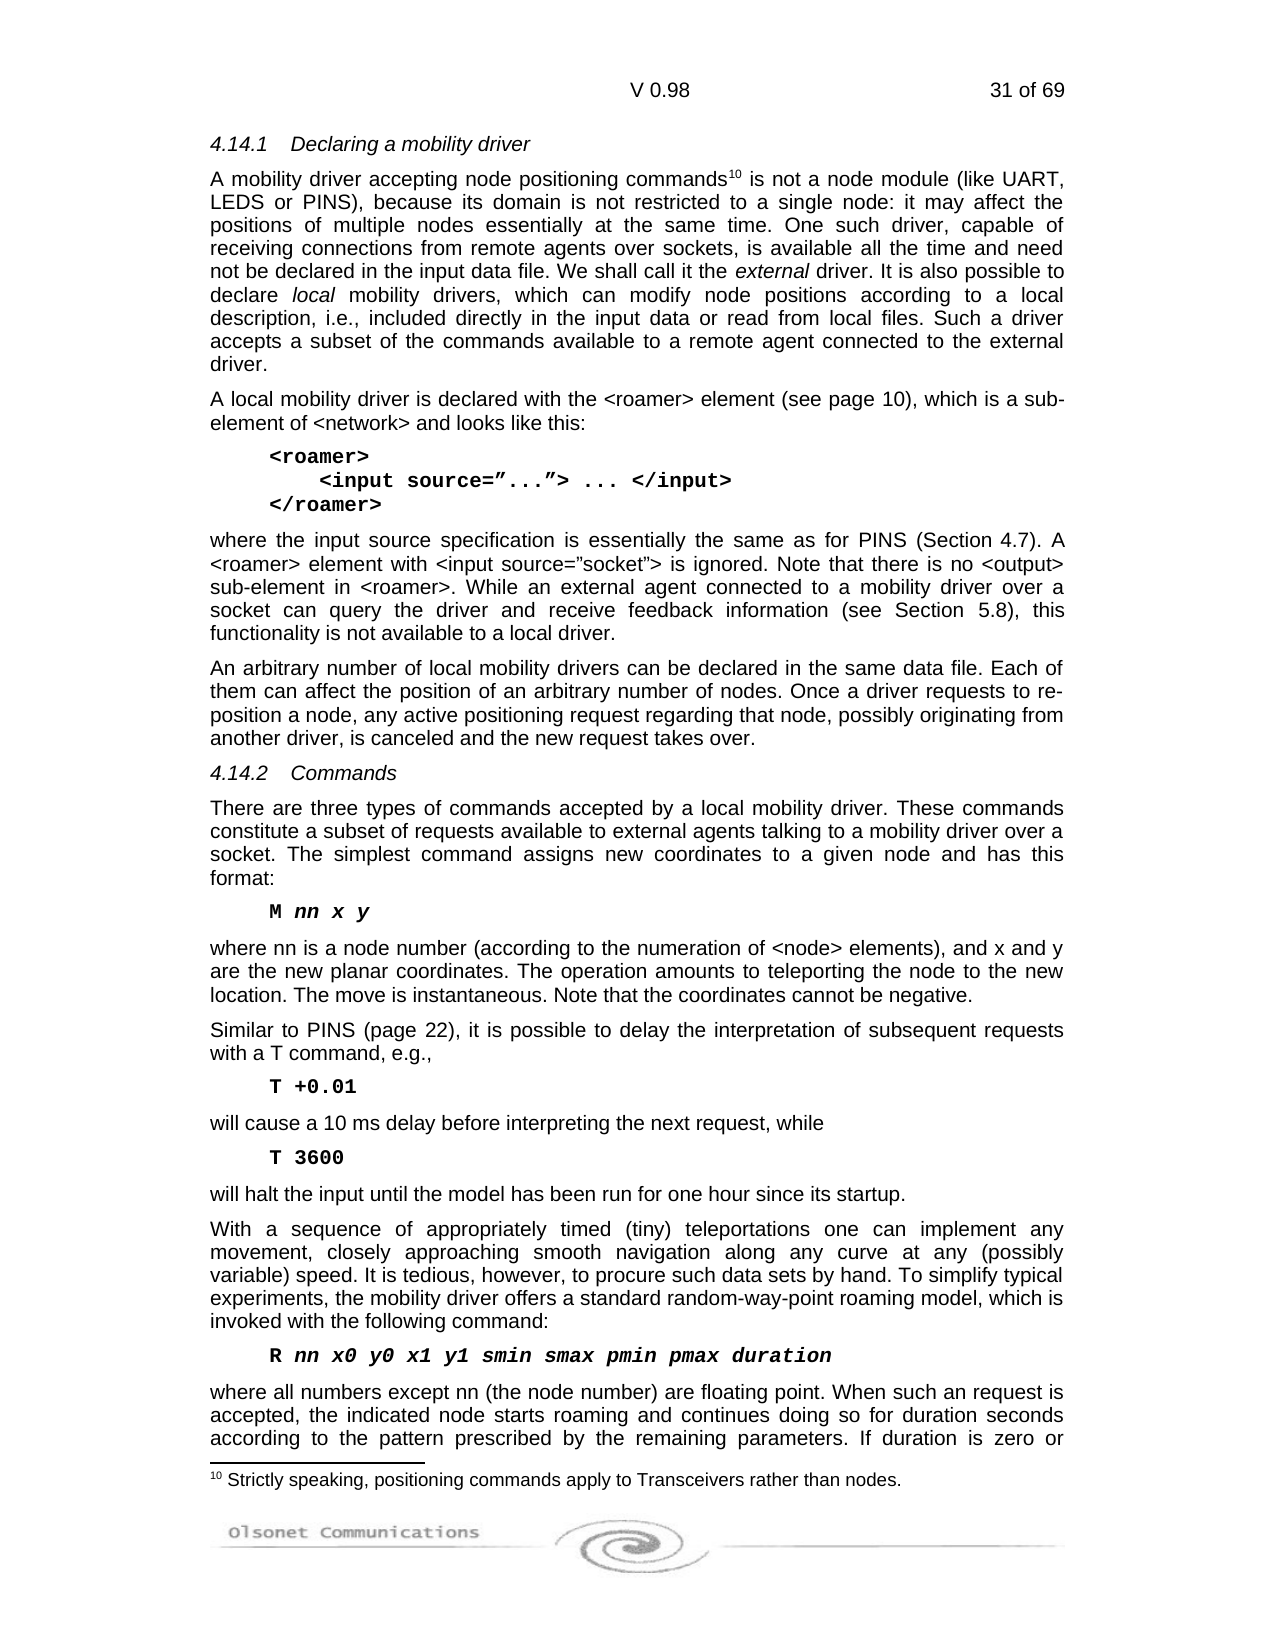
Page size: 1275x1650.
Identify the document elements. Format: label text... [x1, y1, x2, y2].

text With a sequence of appropriately timed (tiny) teleportations one can implement any movement, closely approaching smooth navigation along any curve at any (possibly variable) speed. It is tedious, however, to procure such data sets by hand. To simplify typical experiments, the mobility driver offers a standard random-way-point roaming model, which is invoked with the following command: [210, 1217, 1065, 1333]
text where all numbers except nn (the node number) are floating point. When such an request is accepted, the indicated node starts roaming and continues doing so for duration seconds according to the pattern prescribed by the remaining parameters. If duration is zero or [210, 1381, 1065, 1450]
text </roamer> [269, 493, 1065, 517]
subtitle Commands [210, 762, 1065, 785]
text T 3600 [269, 1147, 1065, 1170]
text There are three types of commands accepted by a local mobility driver. These commands constitute a subset of requests available to external agents talking to a mobility driver over a socket. The simplest command assigns new coordinates to a given node and has this format: [210, 797, 1065, 889]
text R nn x0 y0 x1 y1 smin smax pmin pmax duration [269, 1345, 1065, 1369]
subtitle Declaring a mobility driver [210, 132, 1065, 155]
text where nn is a node number (according to the numeration of <node> elements), and x and y are the new planar coordinates. The operation amounts to teleporting the node to the new location. The move is instantaneous. Note that the coordinates cannot be negative. [210, 937, 1065, 1006]
text A mobility driver accepting node positioning commands is not a node module (like UART, LEDS or PINS), because its domain is not restricted to a single node: it may affect the positions of multiple nodes essentially at the same time. One such driver, capable of receiving connections from remote agents over sockets, is available all the time and need not be declared in the input data file. We shall call it the external driver. It is also possible to declare local mobility drivers, which can modify node positions according to a local description, i.e., included directly in the input data or read from local files. Such a driver accepts a subset of the commands available to a remote agent connected to the external driver. [210, 167, 1065, 376]
text M nn x y [269, 901, 1065, 925]
text Strictly speaking, positioning commands apply to Transceivers rather than nodes. [210, 1469, 1065, 1490]
text will cause a 10 ms delay before interpreting the next request, while [210, 1112, 1065, 1135]
text <roamer> [269, 446, 1065, 470]
text T +0.01 [269, 1076, 1065, 1100]
text An arbitrary number of local mobility drivers can be declared in the same data file. Each of them can affect the position of an arbitrary number of nodes. Once a driver requests to re-position a node, any active positioning request regarding that node, possibly originating from another driver, is canceled and the new request takes over. [210, 657, 1065, 750]
text where the input source specification is essentially the same as for PINS (Section 4.7). A <roamer> element with <input source=”socket”> is ignored. Note that there is no <output> sub-element in <roamer>. While an external agent connected to a mobility driver over a socket can query the driver and receive feedback information (see Section 5.8), this functionality is not available to a local driver. [210, 529, 1065, 645]
text Similar to PINS (page 22), it is possible to delay the interpretation of subsequent requests with a T command, e.g., [210, 1018, 1065, 1064]
text <input source=”...”> ... </input> [269, 470, 1065, 493]
picture [210, 1504, 1065, 1596]
text will halt the input until the model has been run for one hour since its startup. [210, 1182, 1065, 1205]
text A local mobility driver is declared with the <roamer> element (see page 10), which is a sub-element of <network> and looks like this: [210, 388, 1065, 434]
